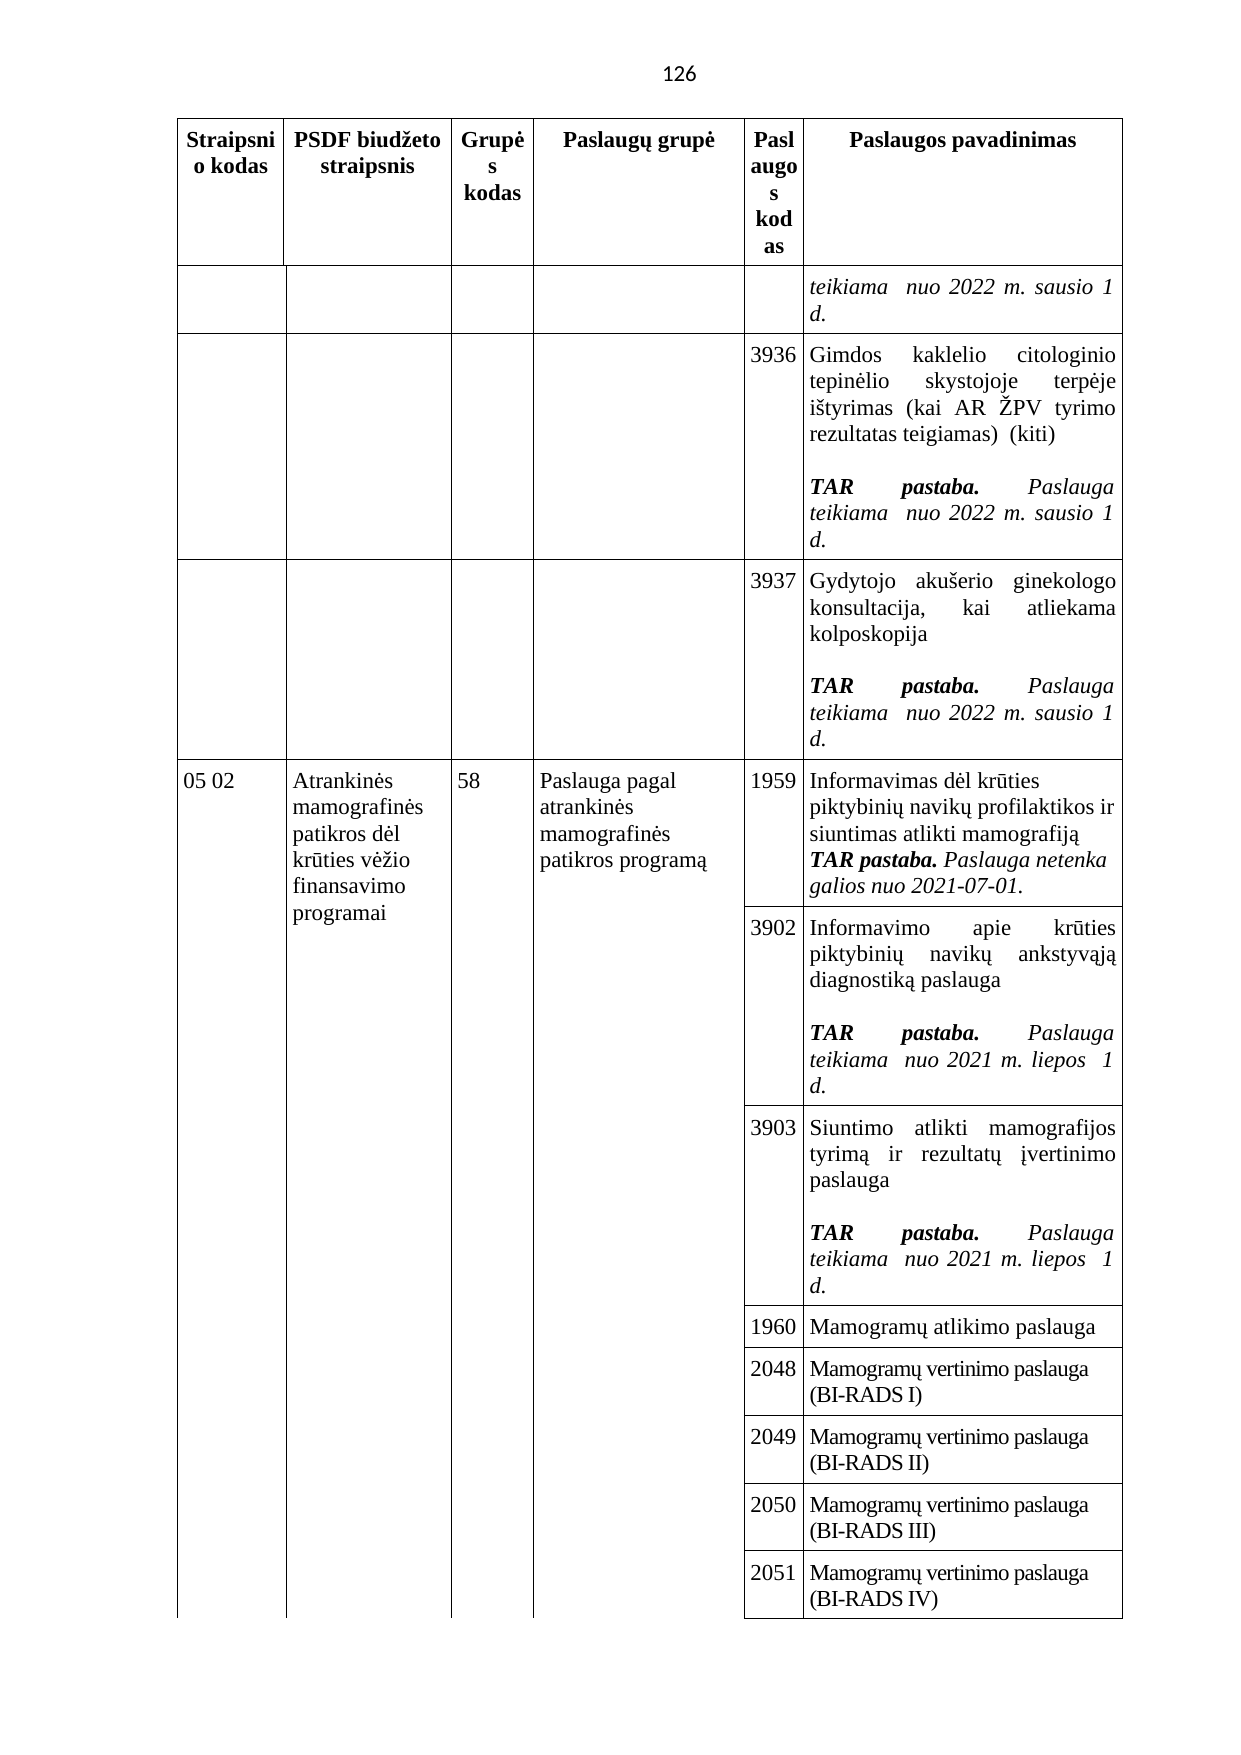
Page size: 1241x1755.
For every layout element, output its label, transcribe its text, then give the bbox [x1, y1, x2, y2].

table_cell [452, 1305, 533, 1347]
table_cell [452, 266, 533, 333]
table_cell 58 [452, 760, 533, 906]
table_cell 3902 [745, 907, 803, 1105]
table_cell [534, 560, 744, 759]
table_header PSDF biudžeto straipsnis [284, 119, 451, 265]
table_cell [534, 1483, 744, 1550]
table_cell [452, 560, 533, 759]
table_cell [178, 1415, 286, 1482]
table_cell [452, 906, 533, 1105]
table_header Paslaugos kodas [745, 119, 803, 265]
table_cell teikiama nuo 2022 m. sausio 1 d. [804, 266, 1122, 333]
table_cell [534, 1415, 744, 1482]
table_cell 3936 [745, 334, 803, 559]
table_cell [178, 1550, 286, 1618]
table_cell 2050 [745, 1484, 803, 1550]
table_cell [534, 266, 744, 333]
table_cell [178, 334, 286, 559]
table_cell 2048 [745, 1348, 803, 1414]
table_header Paslaugos pavadinimas [804, 119, 1122, 265]
table_cell 3937 [745, 560, 803, 759]
table_cell [534, 334, 744, 559]
table_cell [287, 334, 451, 559]
table_cell [452, 1105, 533, 1305]
table_cell Mamogramų vertinimo paslauga (BI-RADS IV) [804, 1551, 1122, 1618]
table_cell Mamogramų vertinimo paslauga (BI-RADS I) [804, 1348, 1122, 1414]
table_cell [287, 1483, 451, 1550]
table_cell [287, 1415, 451, 1482]
table_cell [178, 1305, 286, 1347]
table_cell Gydytojo akušerio ginekologo konsultacija, kai atliekama kolposkopija TAR pastaba. Paslauga teikiama nuo 2022 m. sausio 1 d. [804, 560, 1122, 759]
table_header Straipsnio kodas [178, 119, 283, 265]
table_cell Gimdos kaklelio citologinio tepinėlio skystojoje terpėje ištyrimas (kai AR ŽPV tyrimo rezultatas teigiamas) (kiti) TAR pastaba. Paslauga teikiama nuo 2022 m. sausio 1 d. [804, 334, 1122, 559]
table_cell 2049 [745, 1416, 803, 1482]
table_cell 2051 [745, 1551, 803, 1618]
table_cell [452, 334, 533, 559]
table_cell [178, 266, 286, 333]
table_cell [534, 1347, 744, 1414]
table_cell Atrankinės mamografinės patikros dėl krūties vėžio finansavimo programai [287, 760, 451, 1414]
table_cell [178, 1105, 286, 1305]
table_cell [178, 1483, 286, 1550]
table_header Grupės kodas [452, 119, 533, 265]
table_cell 05 02 [178, 760, 286, 906]
table_header Paslaugų grupė [534, 119, 744, 265]
table_cell [534, 1550, 744, 1618]
table_cell [287, 266, 451, 333]
table_cell [452, 1483, 533, 1550]
table_cell 1959 [745, 760, 803, 906]
table_cell Mamogramų atlikimo paslauga [804, 1306, 1122, 1347]
table_cell Paslauga pagal atrankinės mamografinės patikros programą [534, 760, 744, 1347]
table_cell [452, 1550, 533, 1618]
table_cell [287, 560, 451, 759]
table_cell [452, 1347, 533, 1414]
table_cell [178, 906, 286, 1105]
table_cell Siuntimo atlikti mamografijos tyrimą ir rezultatų įvertinimo paslauga TAR pastaba. Paslauga teikiama nuo 2021 m. liepos 1 d. [804, 1106, 1122, 1305]
table_cell [452, 1415, 533, 1482]
table_cell Mamogramų vertinimo paslauga (BI-RADS III) [804, 1484, 1122, 1550]
table_cell 1960 [745, 1306, 803, 1347]
table_cell 3903 [745, 1106, 803, 1305]
table_cell Mamogramų vertinimo paslauga (BI-RADS II) [804, 1416, 1122, 1482]
table_cell [745, 266, 803, 333]
table_cell Informavimo apie krūties piktybinių navikų ankstyvąją diagnostiką paslauga TAR pastaba. Paslauga teikiama nuo 2021 m. liepos 1 d. [804, 907, 1122, 1105]
table_cell Informavimas dėl krūties piktybinių navikų profilaktikos ir siuntimas atlikti mamografiją TAR pastaba. Paslauga netenka galios nuo 2021-07-01. [804, 760, 1122, 906]
table_cell [178, 560, 286, 759]
table_cell [178, 1347, 286, 1414]
table_cell [287, 1550, 451, 1618]
